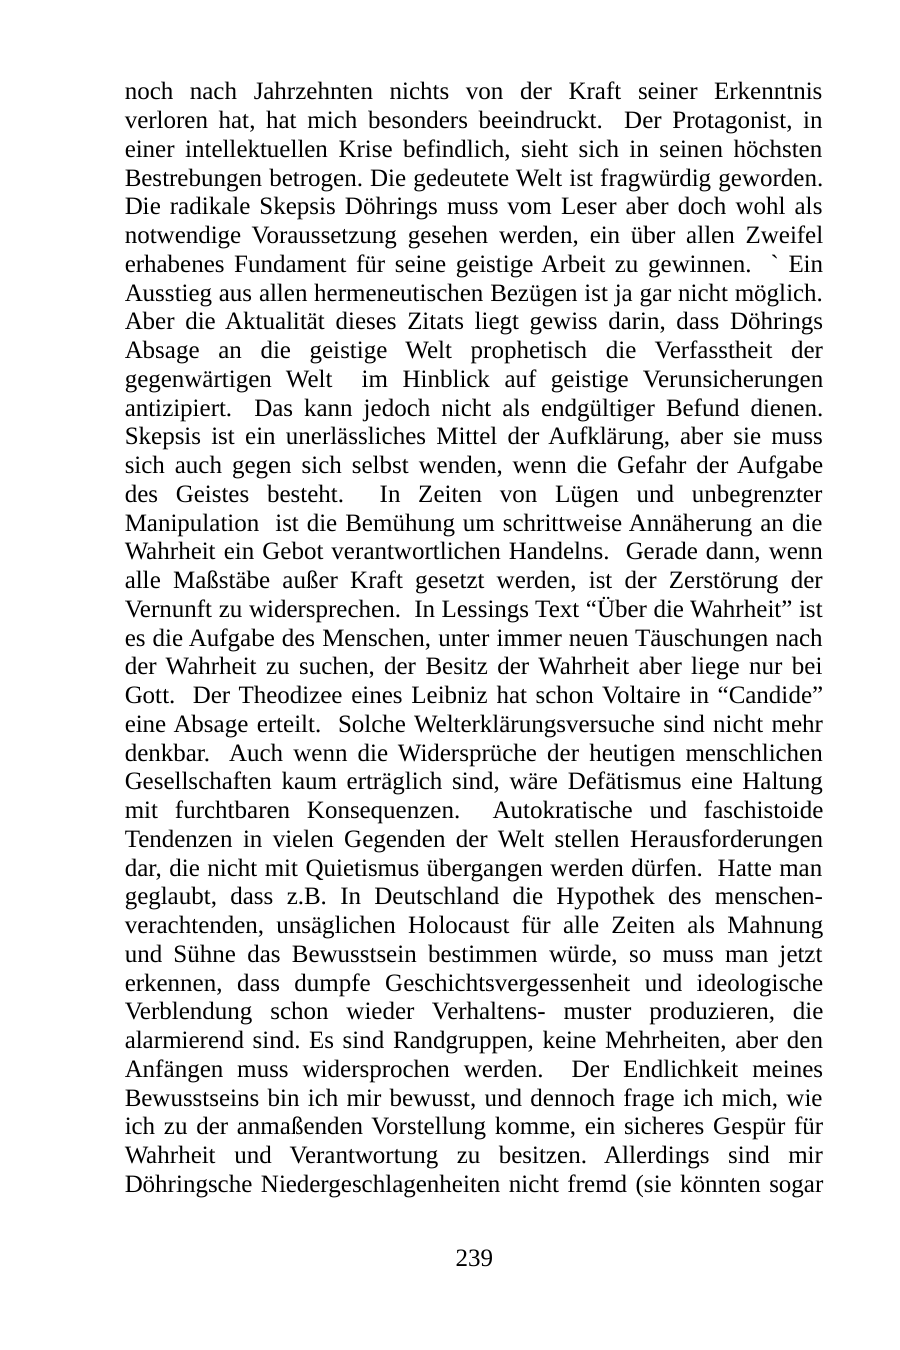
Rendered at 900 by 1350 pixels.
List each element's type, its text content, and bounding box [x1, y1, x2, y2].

text noch nach Jahrzehnten nichts von der Kraft seiner Erkenntnis verloren hat, hat mich besonders beeindruckt. Der Protagonist, in einer intellektuellen Krise befindlich, sieht sich in seinen höchsten Bestrebungen betrogen. Die gedeutete Welt ist fragwürdig geworden. Die radikale Skepsis Döhrings muss vom Leser aber doch wohl als notwendige Voraussetzung gesehen werden, ein über allen Zweifel erhabenes Fundament für seine geistige Arbeit zu gewinnen. ` Ein Ausstieg aus allen hermeneutischen Bezügen ist ja gar nicht möglich. Aber die Aktualität dieses Zitats liegt gewiss darin, dass Döhrings Absage an die geistige Welt prophetisch die Verfasstheit der gegenwärtigen Welt im Hinblick auf geistige Verunsicherungen antizipiert. Das kann jedoch nicht als endgültiger Befund dienen. Skepsis ist ein unerlässliches Mittel der Aufklärung, aber sie muss sich auch gegen sich selbst wenden, wenn die Gefahr der Aufgabe des Geistes besteht. In Zeiten von Lügen und unbegrenzter Manipulation ist die Bemühung um schrittweise Annäherung an die Wahrheit ein Gebot verantwortlichen Handelns. Gerade dann, wenn alle Maßstäbe außer Kraft gesetzt werden, ist der Zerstörung der Vernunft zu widersprechen. In Lessings Text “Über die Wahrheit” ist es die Aufgabe des Menschen, unter immer neuen Täuschungen nach der Wahrheit zu suchen, der Besitz der Wahrheit aber liege nur bei Gott. Der Theodizee eines Leibniz hat schon Voltaire in “Candide” eine Absage erteilt. Solche Welterklärungsversuche sind nicht mehr denkbar. Auch wenn die Widersprüche der heutigen menschlichen Gesellschaften kaum erträglich sind, wäre Defätismus eine Haltung mit furchtbaren Konsequenzen. Autokratische und faschistoide Tendenzen in vielen Gegenden der Welt stellen Herausforderungen dar, die nicht mit Quietismus übergangen werden dürfen. Hatte man geglaubt, dass z.B. In Deutschland die Hypothek des menschen- verachtenden, unsäglichen Holocaust für alle Zeiten als Mahnung und Sühne das Bewusstsein bestimmen würde, so muss man jetzt erkennen, dass dumpfe Geschichtsvergessenheit und ideologische Verblendung schon wieder Verhaltens- muster produzieren, die alarmierend sind. Es sind Randgruppen, keine Mehrheiten, aber den Anfängen muss widersprochen werden. Der Endlichkeit meines Bewusstseins bin ich mir bewusst, und dennoch frage ich mich, wie ich zu der anmaßenden Vorstellung komme, ein sicheres Gespür für Wahrheit und Verantwortung zu besitzen. Allerdings sind mir Döhringsche Niedergeschlagenheiten nicht fremd (sie könnten sogar [124, 76, 823, 1198]
